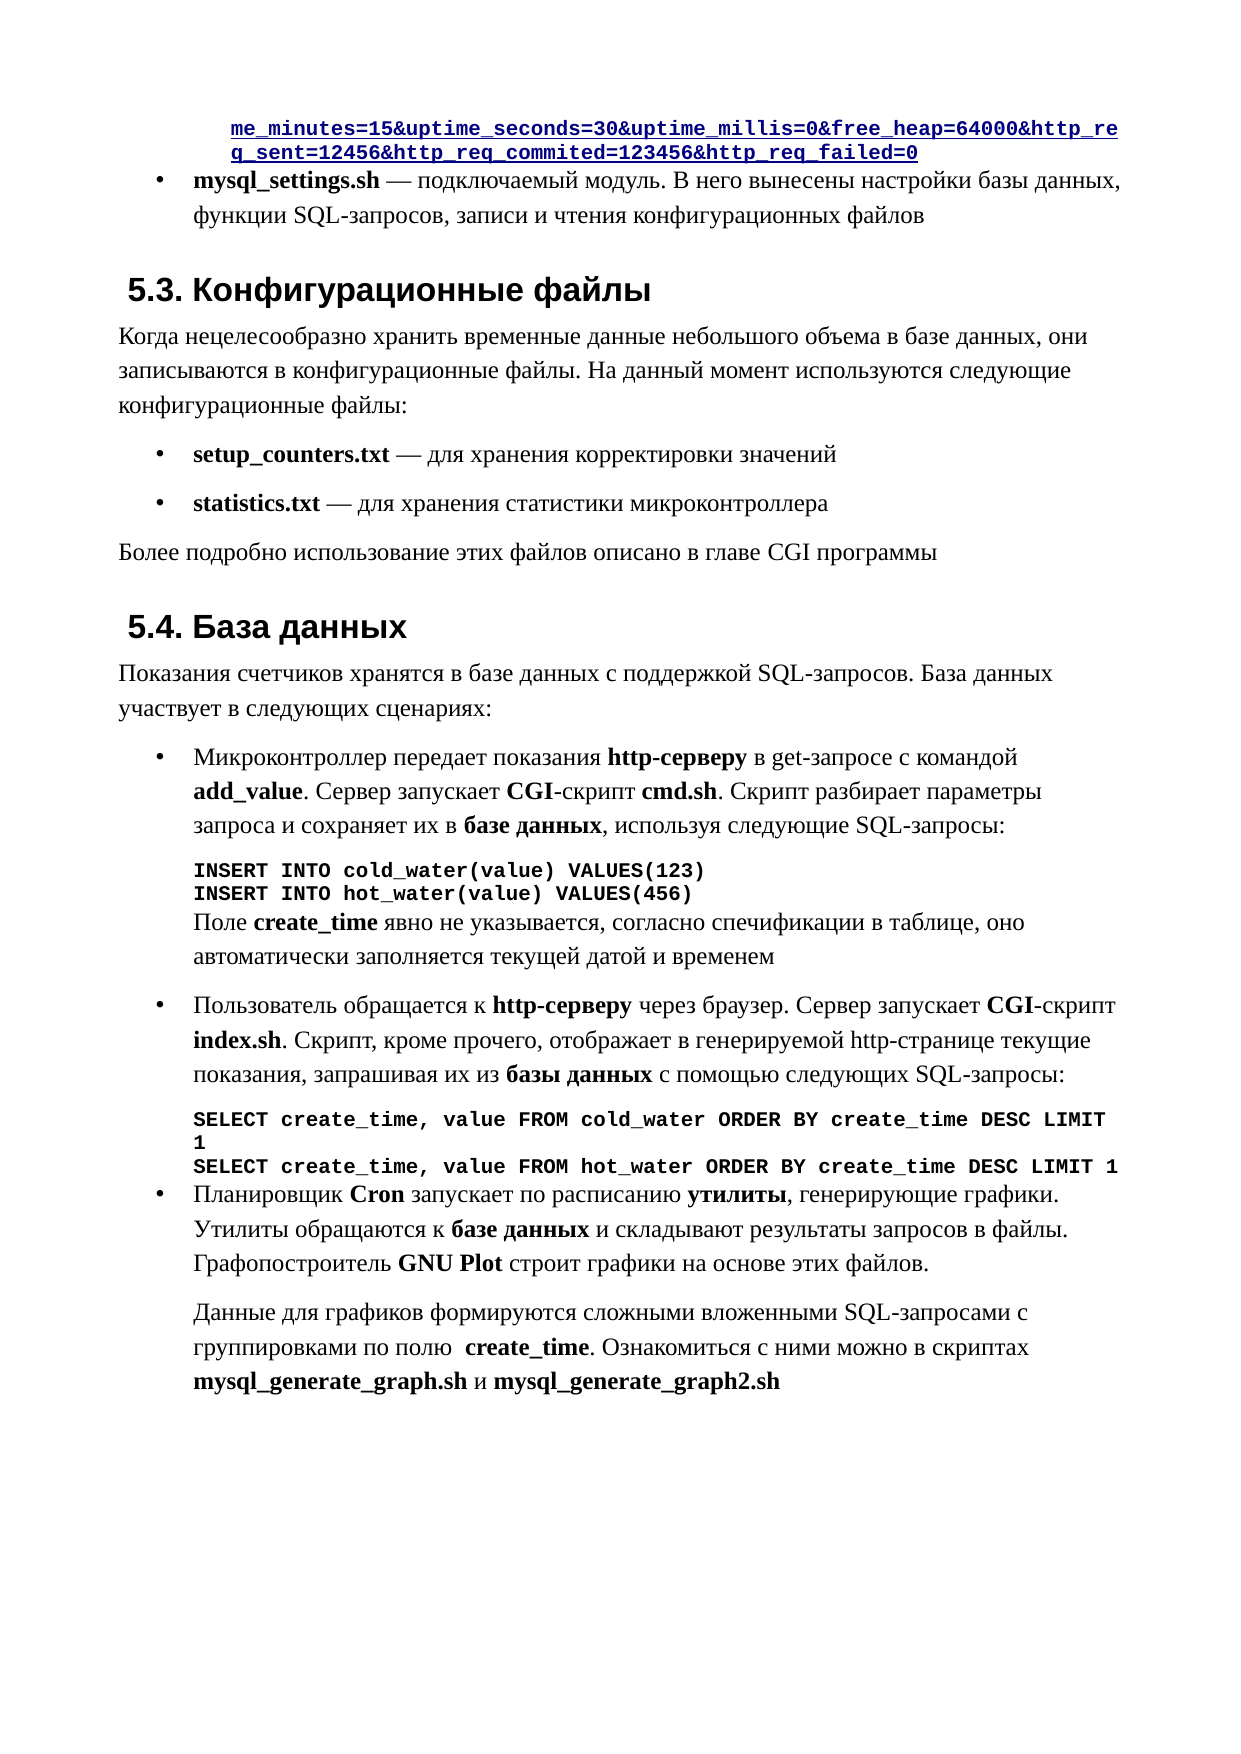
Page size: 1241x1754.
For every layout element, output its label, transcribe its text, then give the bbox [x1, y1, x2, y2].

list statistics.txt — для хранения статистики микроконтроллера [156, 488, 1122, 517]
list Пользователь обращается к http-серверу через браузер. Сервер запускает CGI-скрипт index.sh. Скрипт, кроме прочего, отображает в генерируемой http-странице текущие показания, запрашивая их из базы данных с помощью следующих SQL-запросы: [156, 991, 1122, 1088]
list Поле create_time явно не указывается, согласно спечификации в таблице, оно автоматически заполняется текущей датой и временем [156, 907, 1122, 970]
subtitle База данных [118, 607, 1122, 646]
list setup_counters.txt — для хранения корректировки значений [156, 439, 1122, 468]
list me_minutes=15&uptime_seconds=30&uptime_millis=0&free_heap=64000&http_req_sent=12456&http_req_commited=123456&http_req_failed=0 [193, 118, 1122, 165]
text Показания счетчиков хранятся в базе данных с поддержкой SQL-запросов. База данных участвует в следующих сценариях: [118, 658, 1122, 721]
text Когда нецелесообразно хранить временные данные небольшого объема в базе данных, они записываются в конфигурационные файлы. На данный момент используются следующие конфигурационные файлы: [118, 321, 1122, 419]
text Более подробно использование этих файлов описано в главе CGI программы [118, 537, 1122, 566]
list INSERT INTO hot_water(value) VALUES(456) [156, 883, 1122, 907]
list Микроконтроллер передает показания http-серверу в get-запросе с командой add_value. Сервер запускает CGI-скрипт cmd.sh. Скрипт разбирает параметры запроса и сохраняет их в базе данных, используя следующие SQL-запросы: [156, 742, 1122, 839]
list INSERT INTO cold_water(value) VALUES(123) [156, 860, 1122, 883]
list mysql_settings.sh — подключаемый модуль. В него вынесены настройки базы данных, функции SQL-запросов, записи и чтения конфигурационных файлов [156, 165, 1122, 229]
subtitle Конфигурационные файлы [118, 270, 1122, 308]
list SELECT create_time, value FROM hot_water ORDER BY create_time DESC LIMIT 1 [156, 1156, 1122, 1179]
list SELECT create_time, value FROM cold_water ORDER BY create_time DESC LIMIT 1 [156, 1108, 1122, 1156]
list Данные для графиков формируются сложными вложенными SQL-запросами с группировками по полю create_time. Ознакомиться с ними можно в скриптах mysql_generate_graph.sh и mysql_generate_graph2.sh [156, 1297, 1122, 1395]
list Планировщик Cron запускает по расписанию утилиты, генерирующие графики. Утилиты обращаются к базе данных и складывают результаты запросов в файлы. Графопостроитель GNU Plot строит графики на основе этих файлов. [156, 1179, 1122, 1277]
